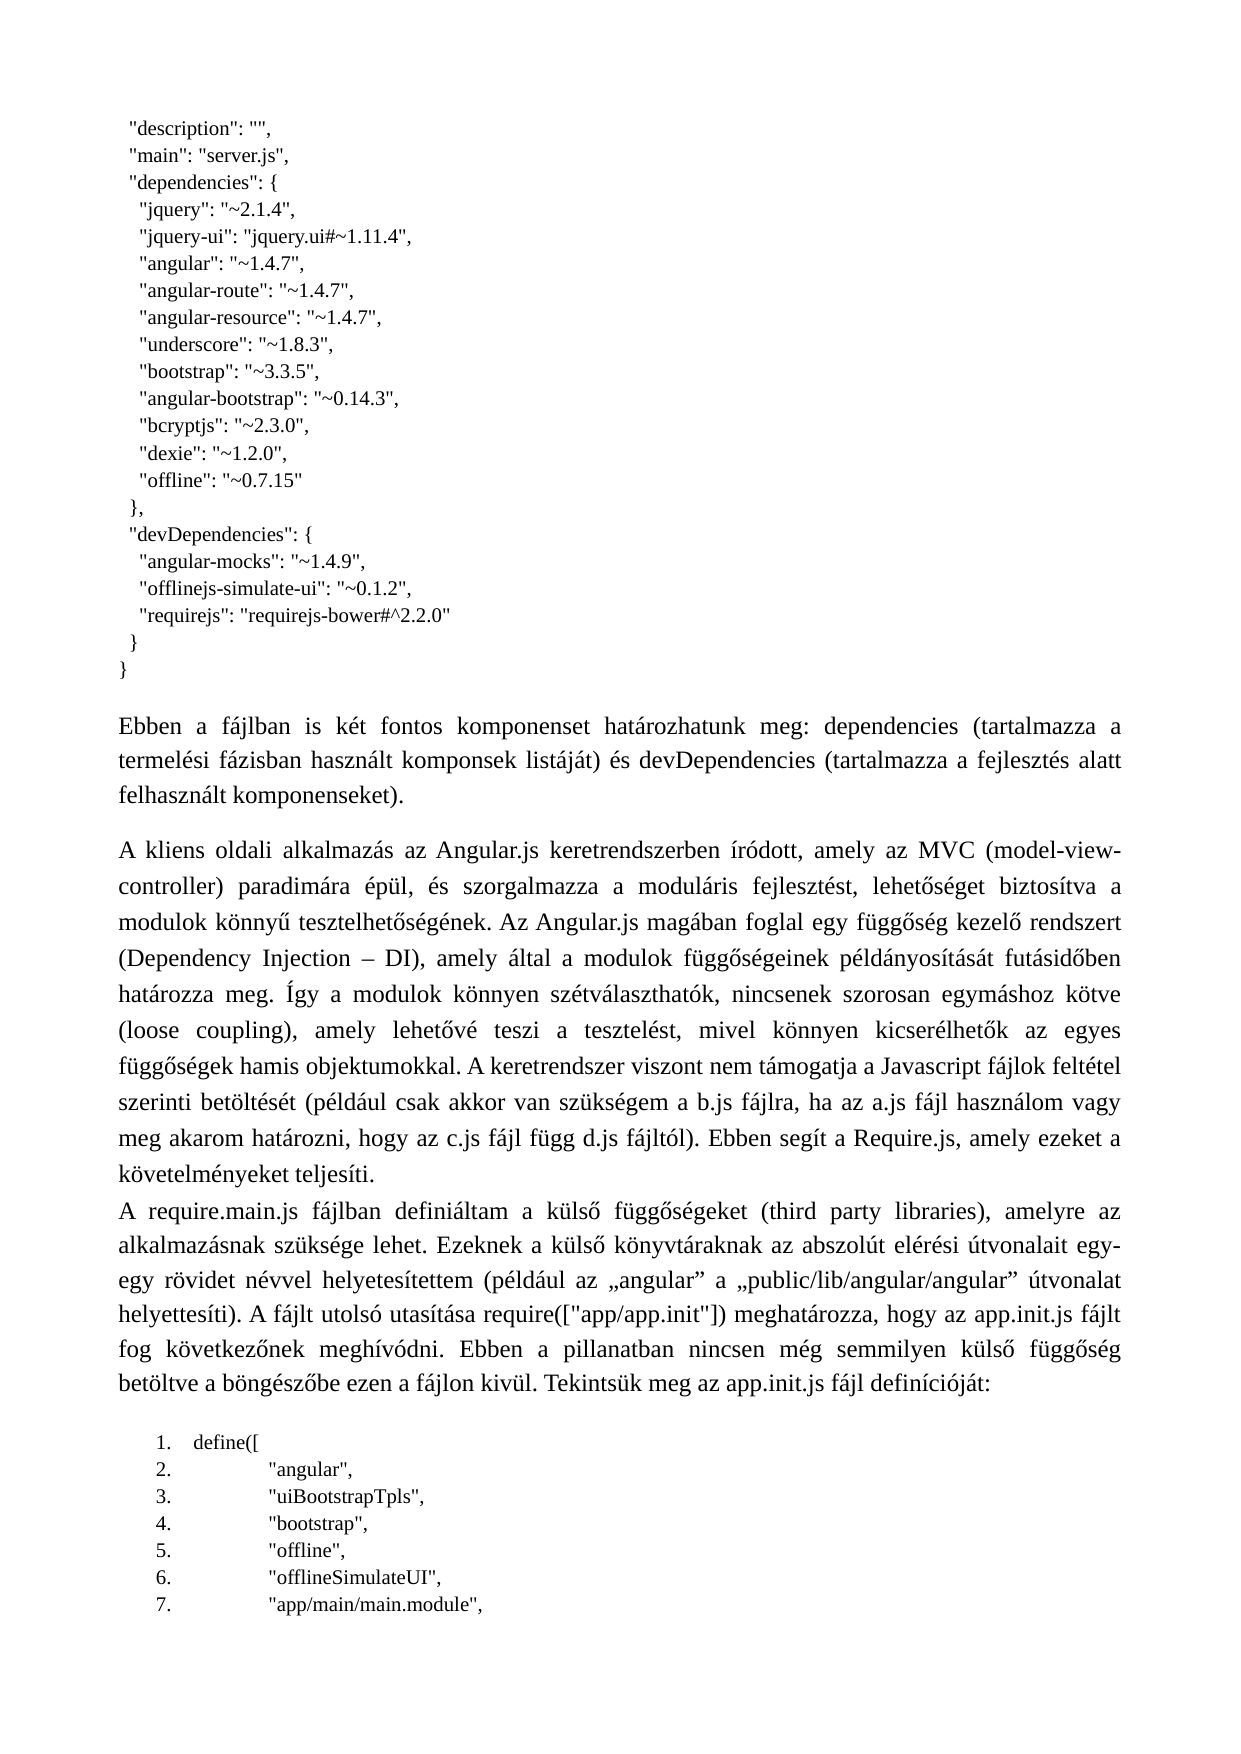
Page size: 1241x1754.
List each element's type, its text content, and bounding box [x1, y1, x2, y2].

text "devDependencies": { [118, 524, 1122, 545]
text "angular-route": "~1.4.7", [118, 281, 1122, 302]
text "dexie": "~1.2.0", [118, 443, 1122, 464]
text "dependencies": { [118, 172, 1122, 193]
list "uiBootstrapTpls", [156, 1487, 1122, 1508]
text "description": "", [118, 118, 1122, 139]
text "bootstrap": "~3.3.5", [118, 362, 1122, 383]
text "angular-mocks": "~1.4.9", [118, 551, 1122, 572]
list "bootstrap", [156, 1514, 1122, 1535]
text } [118, 660, 1122, 681]
text "main": "server.js", [118, 145, 1122, 166]
text } [118, 633, 1122, 654]
text "offline": "~0.7.15" [118, 470, 1122, 491]
text "angular-resource": "~1.4.7", [118, 308, 1122, 329]
list define([ [156, 1433, 1122, 1454]
title A require.main.js fájlban definiáltam a külső függőségeket (third party libraries), amelyre az alkalmazásnak szüksége lehet. Ezeknek a külső könyvtáraknak az abszolút elérési útvonalait egy-egy rövidet névvel helyetesítettem (például az „angular” a „public/lib/angular/angular” útvonalat helyettesíti). A fájlt utolsó utasítása require(["app/app.init"]) meghatározza, hogy az app.init.js fájlt fog következőnek meghívódni. Ebben a pillanatban nincsen még semmilyen külső függőség betöltve a böngészőbe ezen a fájlon kivül. Tekintsük meg az app.init.js fájl definícióját: [118, 1196, 1122, 1397]
text }, [118, 497, 1122, 518]
text "requirejs": "requirejs-bower#^2.2.0" [118, 606, 1122, 627]
text "angular": "~1.4.7", [118, 253, 1122, 274]
text "jquery": "~2.1.4", [118, 199, 1122, 220]
text "underscore": "~1.8.3", [118, 335, 1122, 356]
text A kliens oldali alkalmazás az Angular.js keretrendszerben íródott, amely az MVC (model-view-controller) paradimára épül, és szorgalmazza a moduláris fejlesztést, lehetőséget biztosítva a modulok könnyű tesztelhetőségének. Az Angular.js magában foglal egy függőség kezelő rendszert (Dependency Injection – DI), amely által a modulok függőségeinek példányosítását futásidőben határozza meg. Így a modulok könnyen szétválaszthatók, nincsenek szorosan egymáshoz kötve (loose coupling), amely lehetővé teszi a tesztelést, mivel könnyen kicserélhetők az egyes függőségek hamis objektumokkal. A keretrendszer viszont nem támogatja a Javascript fájlok feltétel szerinti betöltését (például csak akkor van szükségem a b.js fájlra, ha az a.js fájl használom vagy meg akarom határozni, hogy az c.js fájl függ d.js fájltól). Ebben segít a Require.js, amely ezeket a követelményeket teljesíti. [118, 829, 1122, 1190]
title Ebben a fájlban is két fontos komponenset határozhatunk meg: dependencies (tartalmazza a termelési fázisban használt komponsek listáját) és devDependencies (tartalmazza a fejlesztés alatt felhasznált komponenseket). [118, 711, 1122, 808]
list "angular", [156, 1460, 1122, 1481]
text "angular-bootstrap": "~0.14.3", [118, 389, 1122, 410]
text "jquery-ui": "jquery.ui#~1.11.4", [118, 226, 1122, 247]
list "app/main/main.module", [156, 1595, 1122, 1616]
text "bcryptjs": "~2.3.0", [118, 416, 1122, 437]
list "offline", [156, 1541, 1122, 1562]
text "offlinejs-simulate-ui": "~0.1.2", [118, 578, 1122, 599]
list "offlineSimulateUI", [156, 1568, 1122, 1589]
